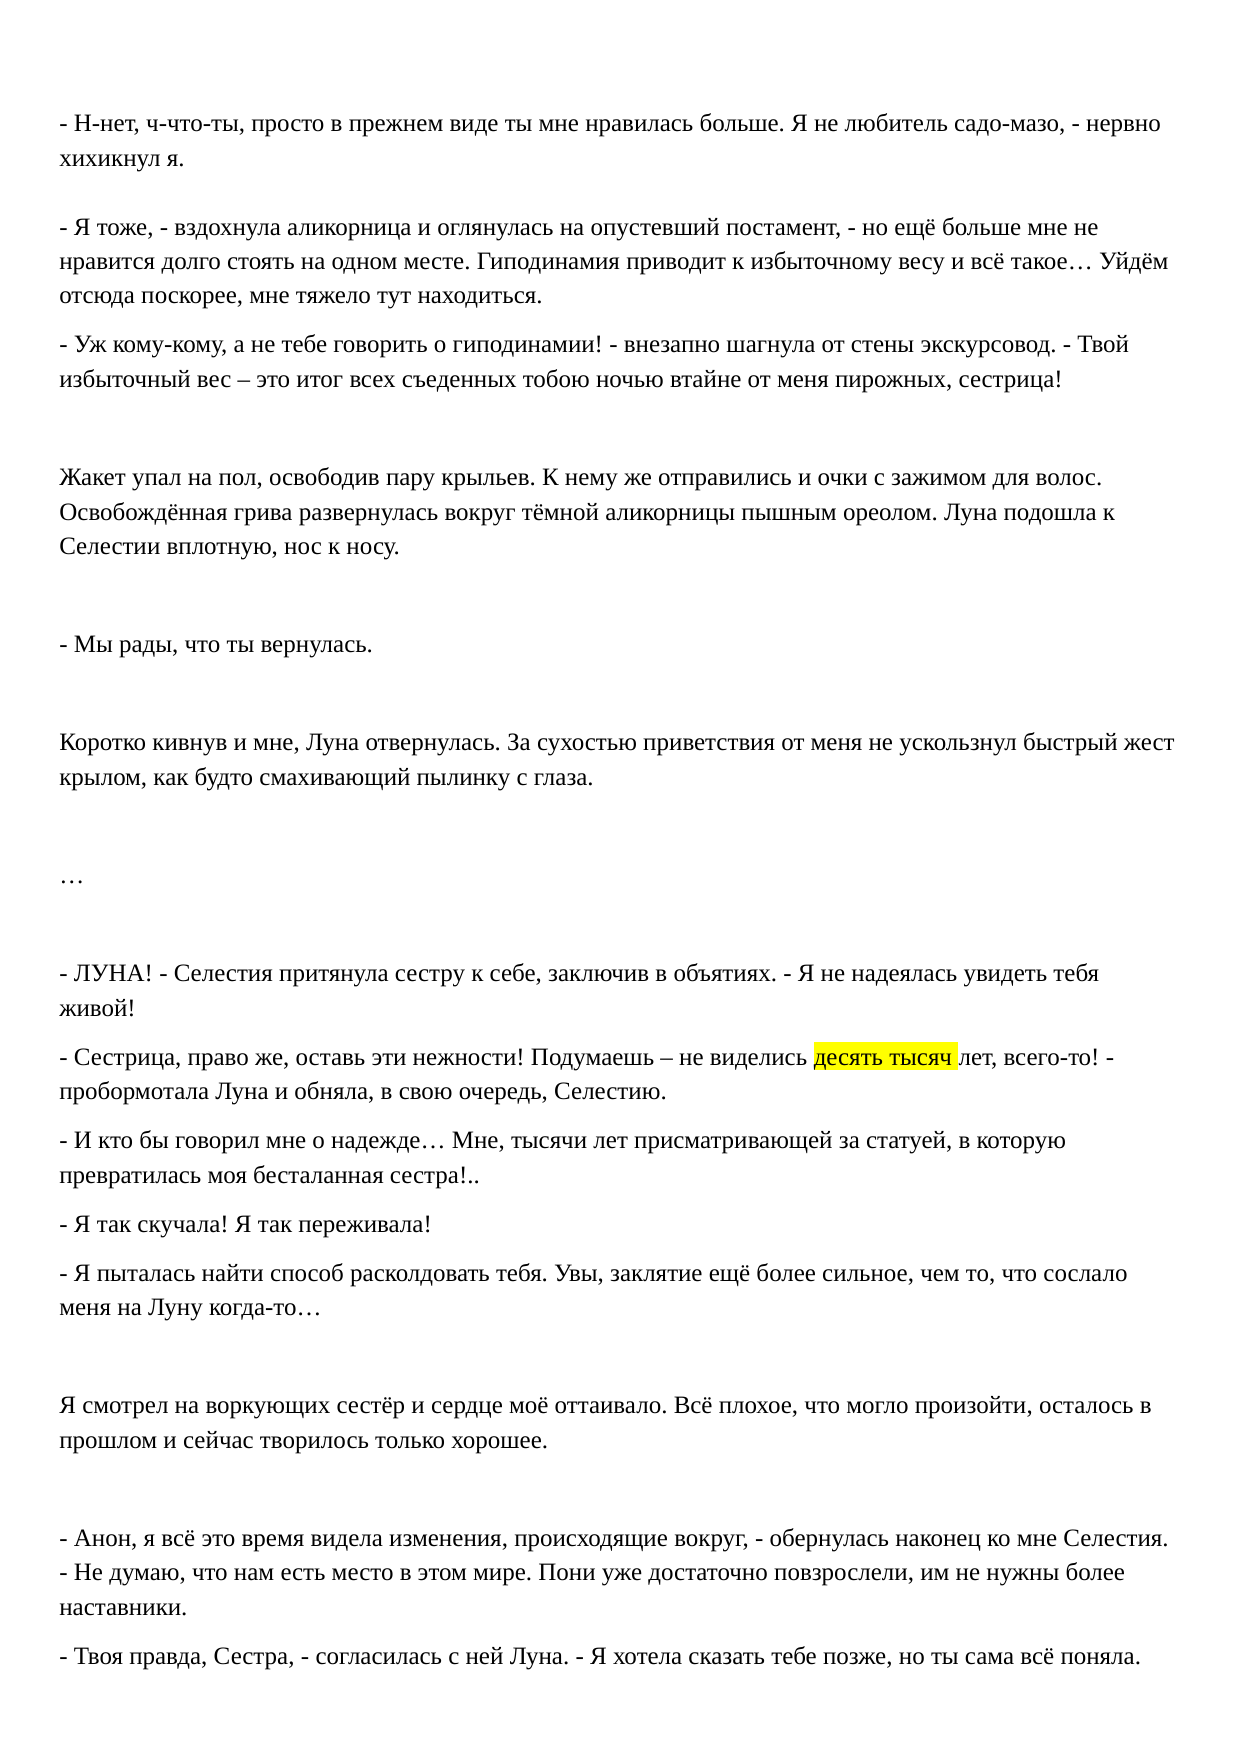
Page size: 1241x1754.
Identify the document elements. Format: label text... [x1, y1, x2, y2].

text - Мы рады, что ты вернулась. [59, 629, 1181, 658]
text Жакет упал на пол, освободив пару крыльев. К нему же отправились и очки с зажимом для волос. Освобождённая грива развернулась вокруг тёмной аликорницы пышным ореолом. Луна подошла к Селестии вплотную, нос к носу. [59, 462, 1181, 560]
text - И кто бы говорил мне о надежде… Мне, тысячи лет присматривающей за статуей, в которую превратилась моя бесталанная сестра!.. [59, 1125, 1181, 1188]
text - Сестрица, право же, оставь эти нежности! Подумаешь – не виделись десять тысяч лет, всего-то! - пробормотала Луна и обняла, в свою очередь, Селестию. [59, 1042, 1181, 1105]
text Я смотрел на воркующих сестёр и сердце моё оттаивало. Всё плохое, что могло произойти, осталось в прошлом и сейчас творилось только хорошее. [59, 1390, 1181, 1454]
text - Уж кому-кому, а не тебе говорить о гиподинамии! - внезапно шагнула от стены экскурсовод. - Твой избыточный вес – это итог всех съеденных тобою ночью втайне от меня пирожных, сестрица! [59, 329, 1181, 393]
text - Я так скучала! Я так переживала! [59, 1209, 1181, 1237]
text … [59, 860, 1181, 889]
text - Я пыталась найти способ расколдовать тебя. Увы, заклятие ещё более сильное, чем то, что сослало меня на Луну когда-то… [59, 1258, 1181, 1321]
text Коротко кивнув и мне, Луна отвернулась. За сухостью приветствия от меня не ускользнул быстрый жест крылом, как будто смахивающий пылинку с глаза. [59, 727, 1181, 791]
text - Н-нет, ч-что-ты, просто в прежнем виде ты мне нравилась больше. Я не любитель садо-мазо, - нервно хихикнул я. - Я тоже, - вздохнула аликорница и оглянулась на опустевший постамент, - но ещё больше мне не нравится долго стоять на одном месте. Гиподинамия приводит к избыточному весу и всё такое… Уйдём отсюда поскорее, мне тяжело тут находиться. [59, 108, 1181, 309]
text - Твоя правда, Сестра, - согласилась с ней Луна. - Я хотела сказать тебе позже, но ты сама всё поняла. [59, 1641, 1181, 1670]
text - ЛУНА! - Селестия притянула сестру к себе, заключив в объятиях. - Я не надеялась увидеть тебя живой! [59, 958, 1181, 1021]
text - Анон, я всё это время видела изменения, происходящие вокруг, - обернулась наконец ко мне Селестия. - Не думаю, что нам есть место в этом мире. Пони уже достаточно повзрослели, им не нужны более наставники. [59, 1523, 1181, 1621]
